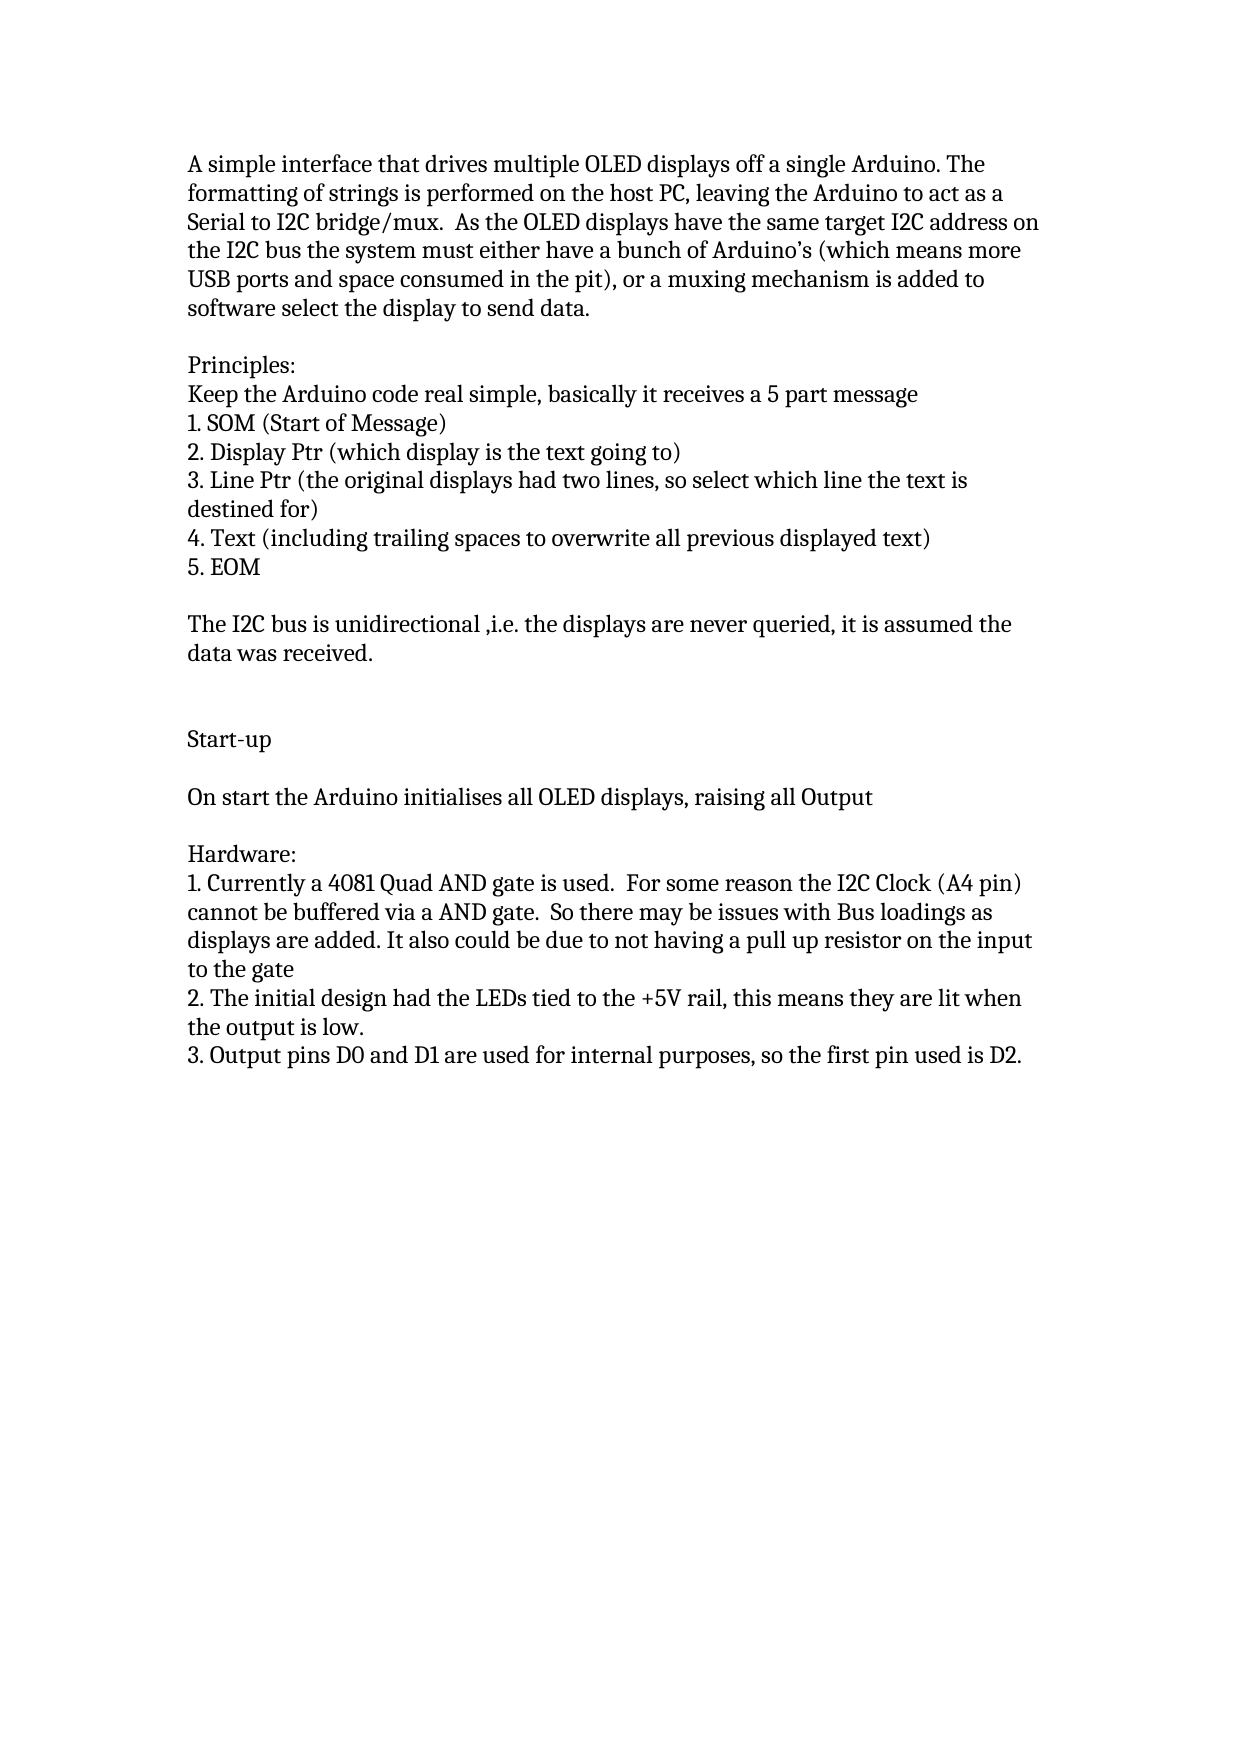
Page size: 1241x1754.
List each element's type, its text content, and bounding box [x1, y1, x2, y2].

text On start the Arduino initialises all OLED displays, raising all Output [187, 782, 1053, 811]
text 3. Line Ptr (the original displays had two lines, so select which line the text is destined for) [187, 466, 1053, 524]
text 1. Currently a 4081 Quad AND gate is used. For some reason the I2C Clock (A4 pin) cannot be buffered via a AND gate. So there may be issues with Bus loadings as displays are added. It also could be due to not having a pull up resistor on the input to the gate [187, 869, 1053, 984]
text 2. The initial design had the LEDs tied to the +5V rail, this means they are lit when the output is low. [187, 984, 1053, 1041]
text 2. Display Ptr (which display is the text going to) [187, 437, 1053, 466]
text Hardware: [187, 840, 1053, 869]
text 5. EOM [187, 552, 1053, 581]
text 3. Output pins D0 and D1 are used for internal purposes, so the first pin used is D2. [187, 1041, 1053, 1070]
text Start-up [187, 725, 1053, 754]
text 4. Text (including trailing spaces to overwrite all previous displayed text) [187, 524, 1053, 552]
text 1. SOM (Start of Message) [187, 409, 1053, 437]
text The I2C bus is unidirectional ,i.e. the displays are never queried, it is assumed the data was received. [187, 610, 1053, 667]
text Keep the Arduino code real simple, basically it receives a 5 part message [187, 380, 1053, 409]
text Principles: [187, 351, 1053, 380]
text A simple interface that drives multiple OLED displays off a single Arduino. The formatting of strings is performed on the host PC, leaving the Arduino to act as a Serial to I2C bridge/mux. As the OLED displays have the same target I2C address on the I2C bus the system must either have a bunch of Arduino’s (which means more USB ports and space consumed in the pit), or a muxing mechanism is added to software select the display to send data. [187, 150, 1053, 322]
